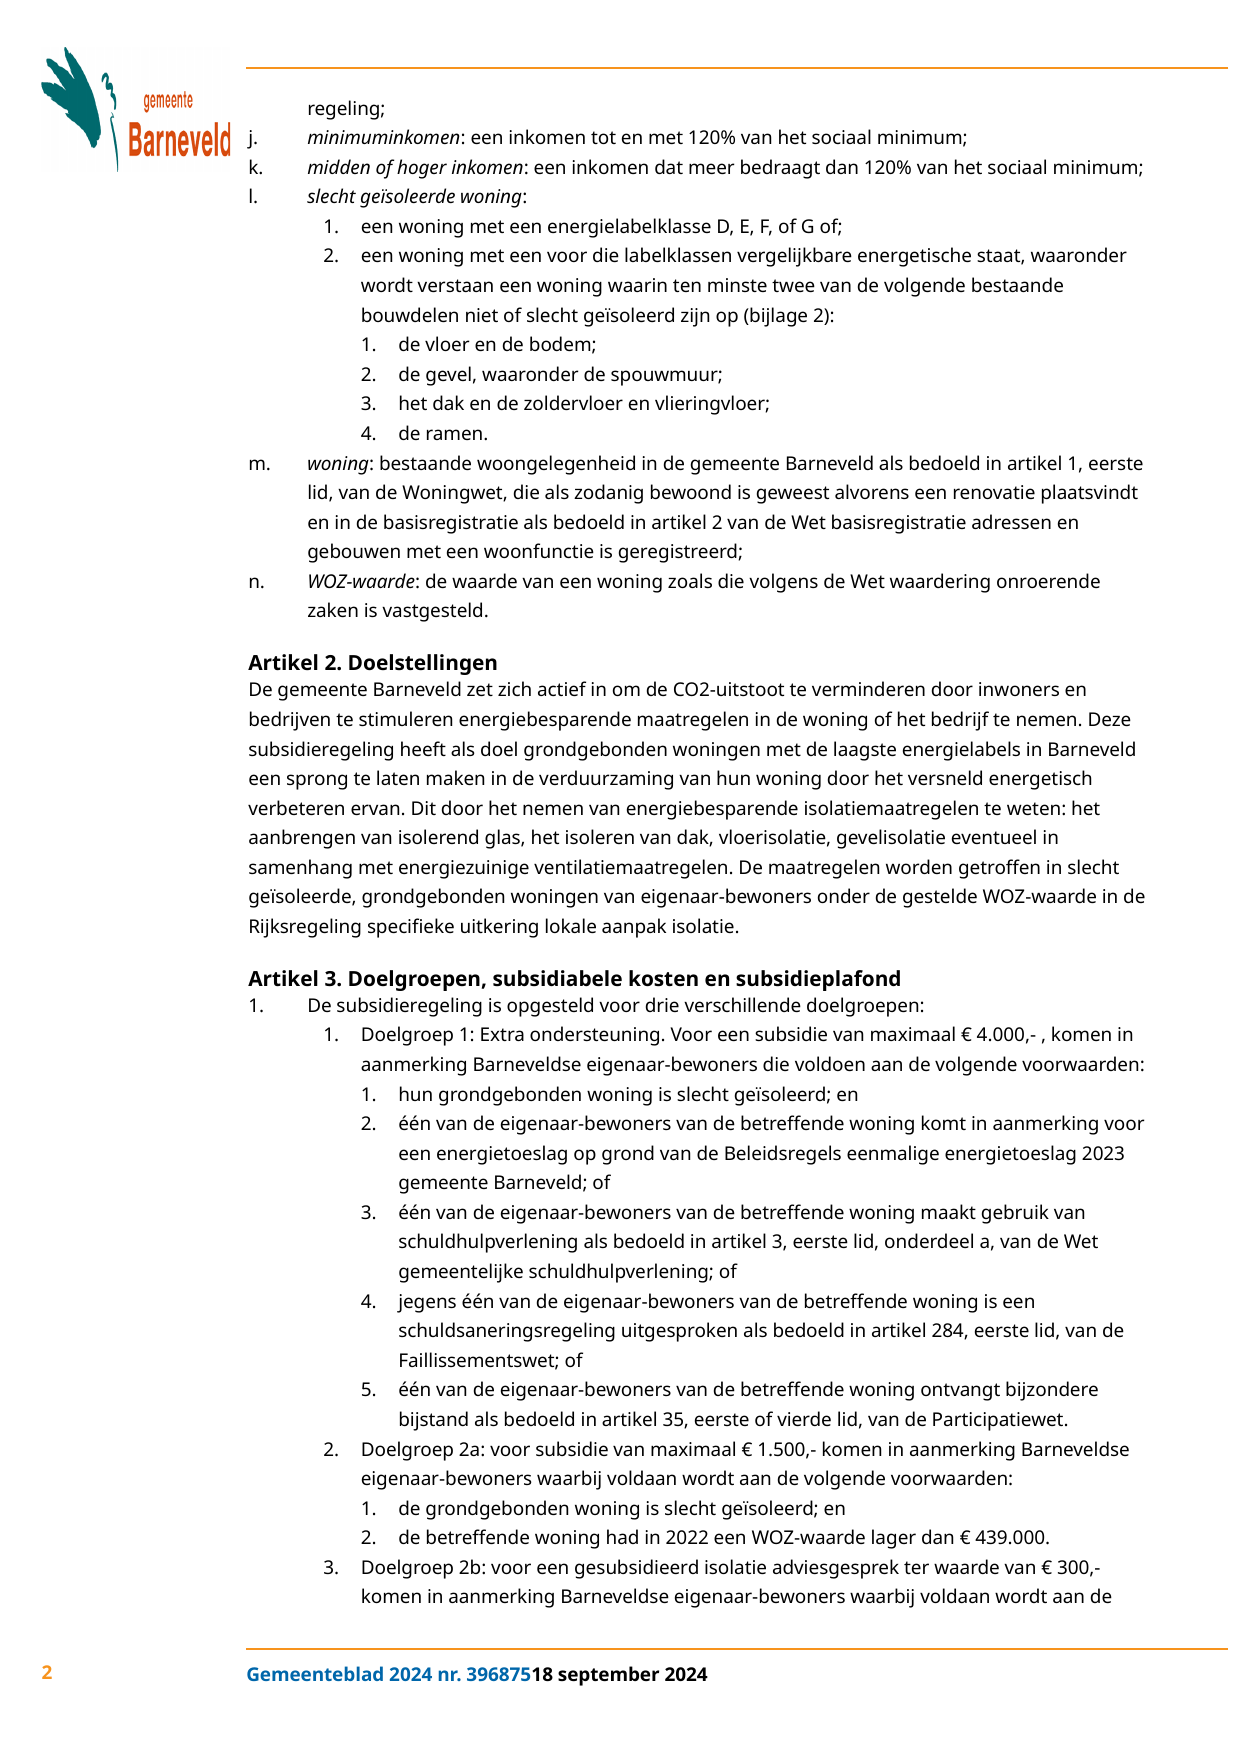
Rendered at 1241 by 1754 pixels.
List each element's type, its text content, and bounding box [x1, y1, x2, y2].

list de grondgebonden woning is slecht geïsoleerd; en [361, 1495, 1152, 1521]
list de gevel, waaronder de spouwmuur; [361, 361, 1152, 387]
list één van de eigenaar-bewoners van de betreffende woning maakt gebruik van schuldhulpverlening als bedoeld in artikel 3, eerste lid, onderdeel a, van de Wet gemeentelijke schuldhulpverlening; of [361, 1199, 1152, 1284]
list de betreffende woning had in 2022 een WOZ-waarde lager dan € 439.000. [361, 1524, 1152, 1550]
list het dak en de zoldervloer en vlieringvloer; [361, 391, 1152, 416]
list WOZ-waarde: de waarde van een woning zoals die volgens de Wet waardering onroerende zaken is vastgesteld. [248, 568, 1152, 623]
list jegens één van de eigenaar-bewoners van de betreffende woning is een schuldsaneringsregeling uitgesproken als bedoeld in artikel 284, eerste lid, van de Faillissementswet; of [361, 1288, 1152, 1373]
list woning: bestaande woongelegenheid in de gemeente Barneveld als bedoeld in artikel 1, eerste lid, van de Woningwet, die als zodanig bewoond is geweest alvorens een renovatie plaatsvindt en in de basisregistratie als bedoeld in artikel 2 van de Wet basisregistratie adressen en gebouwen met een woonfunctie is geregistreerd; [248, 450, 1152, 564]
list één van de eigenaar-bewoners van de betreffende woning ontvangt bijzondere bijstand als bedoeld in artikel 35, eerste of vierde lid, van de Participatiewet. [361, 1377, 1152, 1432]
list de ramen. [361, 420, 1152, 446]
text Artikel 2. Doelstellingen [248, 648, 1152, 677]
list midden of hoger inkomen: een inkomen dat meer bedraagt dan 120% van het sociaal minimum; [248, 154, 1152, 180]
list hun grondgebonden woning is slecht geïsoleerd; en [361, 1081, 1152, 1107]
list één van de eigenaar-bewoners van de betreffende woning komt in aanmerking voor een energietoeslag op grond van de Beleidsregels eenmalige energietoeslag 2023 gemeente Barneveld; of [361, 1110, 1152, 1195]
list Doelgroep 1: Extra ondersteuning. Voor een subsidie van maximaal € 4.000,- , komen in aanmerking Barneveldse eigenaar-bewoners die voldoen aan de volgende voorwaarden: [323, 1022, 1152, 1077]
list Doelgroep 2b: voor een gesubsidieerd isolatie adviesgesprek ter waarde van € 300,- komen in aanmerking Barneveldse eigenaar-bewoners waarbij voldaan wordt aan de [323, 1554, 1152, 1609]
list minimuminkomen: een inkomen tot en met 120% van het sociaal minimum; [248, 124, 1152, 150]
text Artikel 3. Doelgroepen, subsidiabele kosten en subsidieplafond [248, 964, 1152, 992]
list De subsidieregeling is opgesteld voor drie verschillende doelgroepen: [248, 992, 1152, 1018]
picture [41, 47, 231, 172]
list slecht geïsoleerde woning: [248, 183, 1152, 209]
list een woning met een energielabelklasse D, E, F, of G of; [323, 213, 1152, 239]
list regeling; [248, 95, 1152, 121]
list de vloer en de bodem; [361, 331, 1152, 357]
list Doelgroep 2a: voor subsidie van maximaal € 1.500,- komen in aanmerking Barneveldse eigenaar-bewoners waarbij voldaan wordt aan de volgende voorwaarden: [323, 1436, 1152, 1491]
text De gemeente Barneveld zet zich actief in om de CO2-uitstoot te verminderen door inwoners en bedrijven te stimuleren energiebesparende maatregelen in de woning of het bedrijf te nemen. Deze subsidieregeling heeft als doel grondgebonden woningen met de laagste energielabels in Barneveld een sprong te laten maken in de verduurzaming van hun woning door het versneld energetisch verbeteren ervan. Dit door het nemen van energiebesparende isolatiemaatregelen te weten: het aanbrengen van isolerend glas, het isoleren van dak, vloerisolatie, gevelisolatie eventueel in samenhang met energiezuinige ventilatiemaatregelen. De maatregelen worden getroffen in slecht geïsoleerde, grondgebonden woningen van eigenaar-bewoners onder de gestelde WOZ-waarde in de Rijksregeling specifieke uitkering lokale aanpak isolatie. [248, 677, 1152, 939]
list een woning met een voor die labelklassen vergelijkbare energetische staat, waaronder wordt verstaan een woning waarin ten minste twee van de volgende bestaande bouwdelen niet of slecht geïsoleerd zijn op (bijlage 2): [323, 243, 1152, 328]
